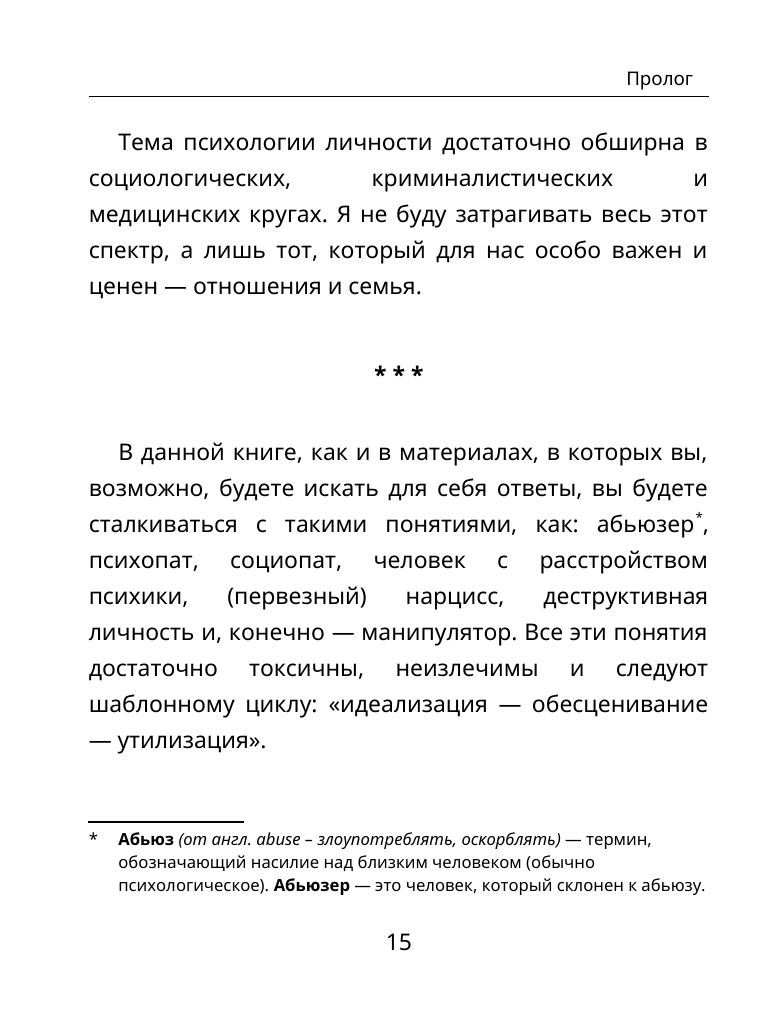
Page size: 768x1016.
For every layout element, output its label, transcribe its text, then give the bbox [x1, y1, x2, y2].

text Абьюз (от англ. abuse – злоупотреблять, оскорблять) — термин, обозначающий насилие над близким человеком (обычно психологическое). Абьюзер — это человек, который склонен к абьюзу. [88, 828, 709, 896]
subtitle * * * [88, 359, 709, 390]
text В данной книге, как и в материалах, в которых вы, возможно, будете искать для себя ответы, вы будете сталкиваться с такими понятиями, как: абьюзер, психопат, социопат, человек с расстройством психики, (первезный) нарцисс, деструктивная личность и, конечно — манипулятор. Все эти понятия достаточно токсичны, неизлечимы и следуют шаблонному циклу: «идеализация — обесценивание — утилизация». [88, 436, 709, 755]
text Тема психологии личности достаточно обширна в социологических, криминалистических и медицинских кругах. Я не буду затрагивать весь этот спектр, а лишь тот, который для нас особо важен и ценен — отношения и семья. [88, 126, 709, 301]
